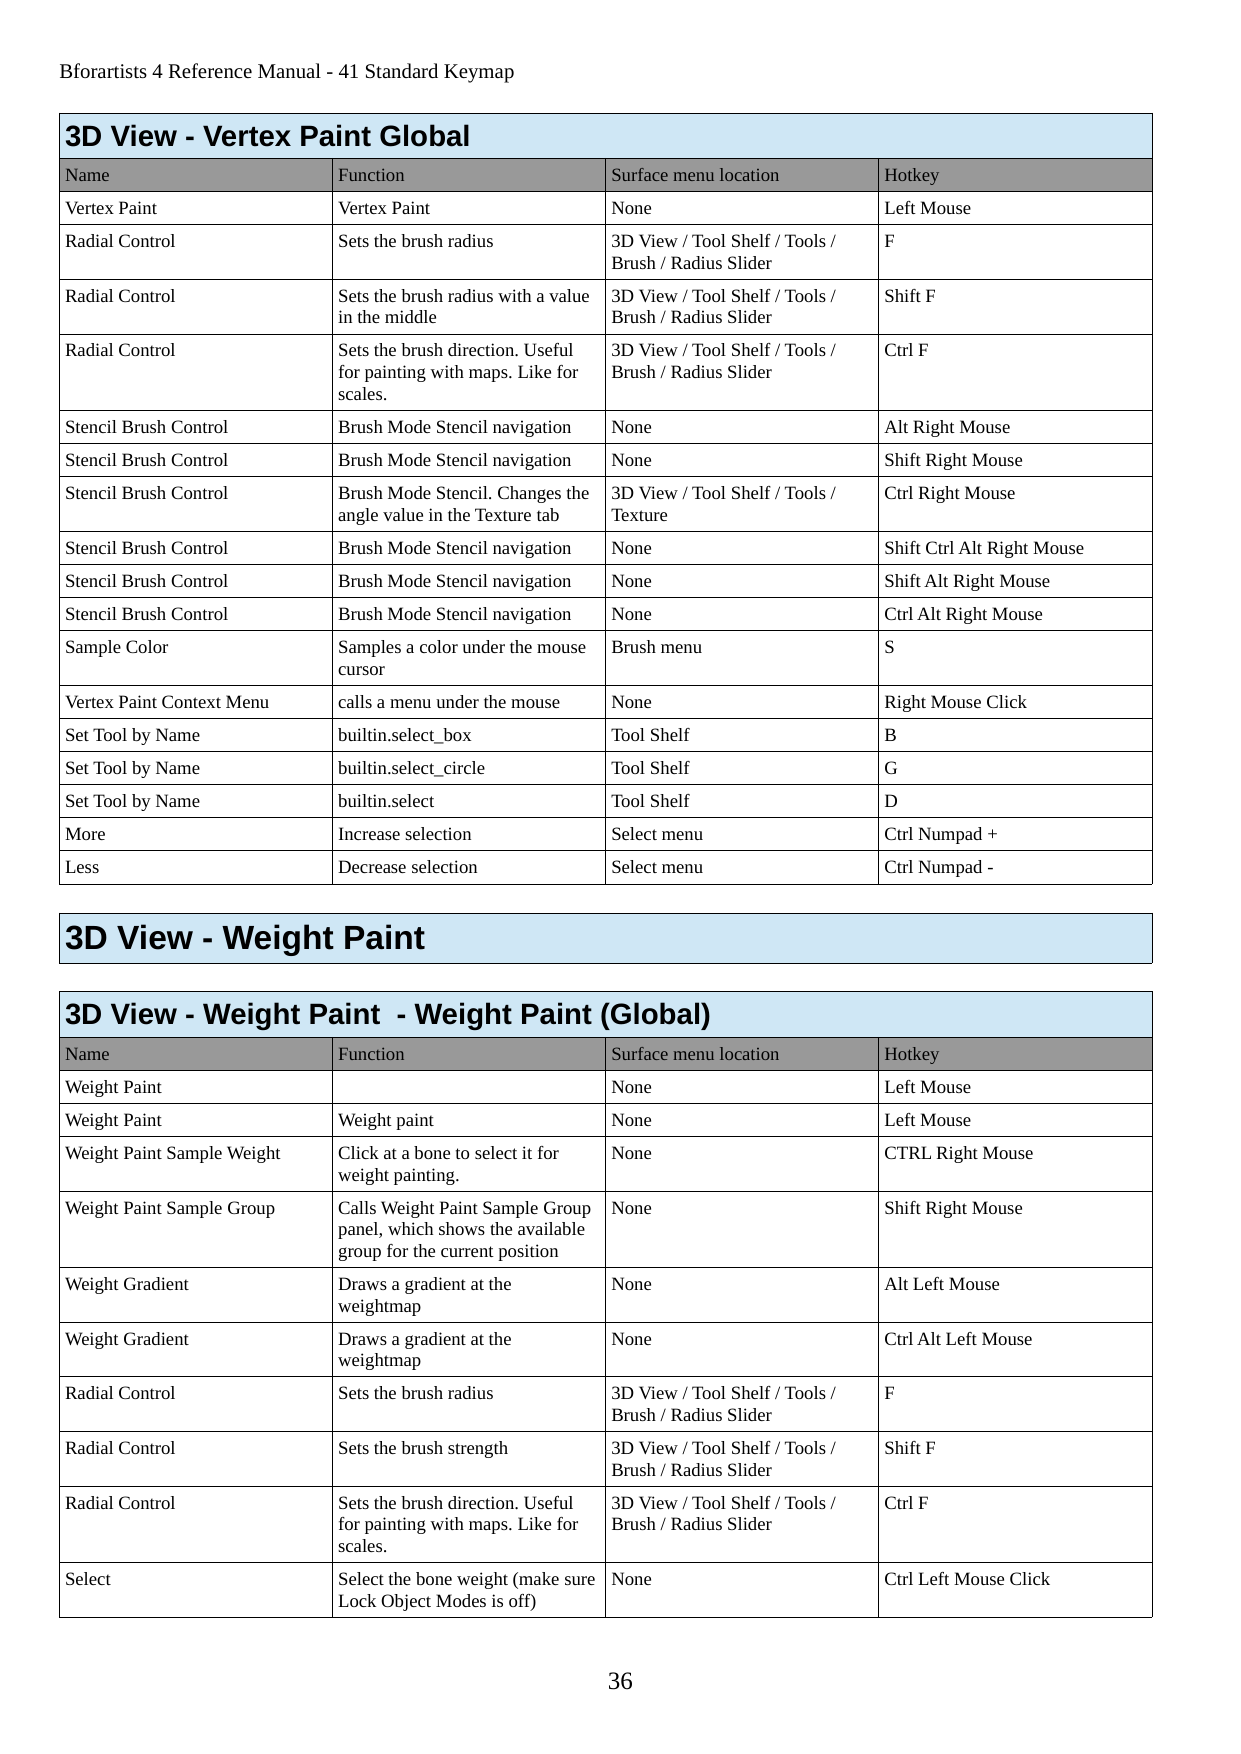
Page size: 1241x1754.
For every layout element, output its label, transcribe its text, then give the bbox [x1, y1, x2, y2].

table_cell Left Mouse [879, 192, 1152, 224]
table_cell builtin.select_circle [333, 752, 605, 784]
table_cell Sets the brush radius with a value in the middle [333, 280, 605, 333]
table_cell Stencil Brush Control [60, 565, 332, 597]
table_cell Weight Paint Sample Group [60, 1192, 332, 1267]
table_cell Stencil Brush Control [60, 598, 332, 630]
table_cell Shift Ctrl Alt Right Mouse [879, 532, 1152, 564]
table_cell Select the bone weight (make sure Lock Object Modes is off) [333, 1563, 605, 1617]
table_cell 3D View / Tool Shelf / Tools / Brush / Radius Slider [606, 335, 878, 410]
table_cell Hotkey [879, 1038, 1152, 1070]
table_cell Samples a color under the mouse cursor [333, 631, 605, 685]
table_cell None [606, 192, 878, 224]
table_cell calls a menu under the mouse [333, 686, 605, 718]
table_cell Name [60, 159, 332, 191]
table_cell Brush Mode Stencil navigation [333, 565, 605, 597]
table_cell Vertex Paint [333, 192, 605, 224]
table_cell Left Mouse [879, 1104, 1152, 1136]
table_cell Sets the brush radius [333, 225, 605, 279]
table_cell Tool Shelf [606, 752, 878, 784]
table_cell Function [333, 1038, 605, 1070]
table_cell None [606, 1071, 878, 1103]
table_cell Weight paint [333, 1104, 605, 1136]
table_cell Ctrl F [879, 1487, 1152, 1562]
table_cell Ctrl Left Mouse Click [879, 1563, 1152, 1617]
table_cell None [606, 565, 878, 597]
table_cell Weight Paint Sample Weight [60, 1137, 332, 1191]
table_cell Less [60, 851, 332, 883]
table_cell Stencil Brush Control [60, 477, 332, 531]
table_cell Radial Control [60, 1487, 332, 1562]
table_header 3D View - Weight Paint - Weight Paint (Global) [60, 992, 1152, 1037]
table_cell Weight Paint [60, 1104, 332, 1136]
table_cell Brush Mode Stencil. Changes the angle value in the Texture tab [333, 477, 605, 531]
table_cell Tool Shelf [606, 719, 878, 751]
table_cell Select menu [606, 818, 878, 850]
table_cell B [879, 719, 1152, 751]
table_cell builtin.select [333, 785, 605, 817]
table_cell Ctrl Numpad - [879, 851, 1152, 883]
table_cell None [606, 1268, 878, 1322]
table_cell Vertex Paint Context Menu [60, 686, 332, 718]
table_cell Select menu [606, 851, 878, 883]
table_cell Vertex Paint [60, 192, 332, 224]
table_cell Click at a bone to select it for weight painting. [333, 1137, 605, 1191]
table_cell Set Tool by Name [60, 719, 332, 751]
table_cell Weight Gradient [60, 1268, 332, 1322]
table_cell Sets the brush radius [333, 1377, 605, 1431]
table_cell None [606, 1137, 878, 1191]
table_cell Sample Color [60, 631, 332, 685]
table_cell Brush menu [606, 631, 878, 685]
table_cell Ctrl F [879, 335, 1152, 410]
table_cell 3D View / Tool Shelf / Tools / Brush / Radius Slider [606, 225, 878, 279]
table_cell Stencil Brush Control [60, 532, 332, 564]
table_cell Function [333, 159, 605, 191]
table_cell None [606, 1563, 878, 1617]
table_cell Weight Paint [60, 1071, 332, 1103]
table_cell F [879, 225, 1152, 279]
table_cell Surface menu location [606, 1038, 878, 1070]
table_cell Shift Alt Right Mouse [879, 565, 1152, 597]
table_cell Brush Mode Stencil navigation [333, 598, 605, 630]
table_cell Stencil Brush Control [60, 411, 332, 443]
table_cell Ctrl Numpad + [879, 818, 1152, 850]
table_cell Shift F [879, 280, 1152, 333]
table_cell Alt Right Mouse [879, 411, 1152, 443]
table_cell None [606, 1192, 878, 1267]
table_cell D [879, 785, 1152, 817]
table_cell Calls Weight Paint Sample Group panel, which shows the available group for the current position [333, 1192, 605, 1267]
table_cell Tool Shelf [606, 785, 878, 817]
table_cell None [606, 444, 878, 476]
table_cell Decrease selection [333, 851, 605, 883]
table_cell Sets the brush direction. Useful for painting with maps. Like for scales. [333, 1487, 605, 1562]
table_cell G [879, 752, 1152, 784]
table_cell None [606, 1104, 878, 1136]
table_cell Ctrl Alt Left Mouse [879, 1323, 1152, 1376]
table_cell Ctrl Right Mouse [879, 477, 1152, 531]
table_cell Weight Gradient [60, 1323, 332, 1376]
table_cell Shift F [879, 1432, 1152, 1486]
table_cell Alt Left Mouse [879, 1268, 1152, 1322]
table_cell None [606, 598, 878, 630]
table_cell None [606, 532, 878, 564]
table_cell None [606, 686, 878, 718]
table_cell Radial Control [60, 225, 332, 279]
table_cell Set Tool by Name [60, 785, 332, 817]
table_cell builtin.select_box [333, 719, 605, 751]
table_cell Draws a gradient at the weightmap [333, 1323, 605, 1376]
table_cell Hotkey [879, 159, 1152, 191]
table_cell Radial Control [60, 280, 332, 333]
table_cell None [606, 411, 878, 443]
table_cell Select [60, 1563, 332, 1617]
table_cell 3D View / Tool Shelf / Tools / Brush / Radius Slider [606, 1487, 878, 1562]
table_cell Shift Right Mouse [879, 444, 1152, 476]
table_cell CTRL Right Mouse [879, 1137, 1152, 1191]
table_header 3D View - Vertex Paint Global [60, 114, 1152, 158]
table_cell Brush Mode Stencil navigation [333, 411, 605, 443]
table_cell Stencil Brush Control [60, 444, 332, 476]
table_cell Surface menu location [606, 159, 878, 191]
table_cell Radial Control [60, 335, 332, 410]
table_cell Set Tool by Name [60, 752, 332, 784]
table_cell Draws a gradient at the weightmap [333, 1268, 605, 1322]
table_cell Radial Control [60, 1432, 332, 1486]
table_cell 3D View / Tool Shelf / Tools / Brush / Radius Slider [606, 280, 878, 333]
table_cell 3D View / Tool Shelf / Tools / Texture [606, 477, 878, 531]
table_cell Brush Mode Stencil navigation [333, 532, 605, 564]
table_cell Sets the brush strength [333, 1432, 605, 1486]
table_cell Radial Control [60, 1377, 332, 1431]
table_cell F [879, 1377, 1152, 1431]
table_cell Ctrl Alt Right Mouse [879, 598, 1152, 630]
table_cell S [879, 631, 1152, 685]
table_cell Increase selection [333, 818, 605, 850]
table_cell 3D View / Tool Shelf / Tools / Brush / Radius Slider [606, 1432, 878, 1486]
table_cell Brush Mode Stencil navigation [333, 444, 605, 476]
table_cell More [60, 818, 332, 850]
table_header 3D View - Weight Paint [60, 914, 1152, 963]
table_cell 3D View / Tool Shelf / Tools / Brush / Radius Slider [606, 1377, 878, 1431]
table_cell Name [60, 1038, 332, 1070]
table_cell None [606, 1323, 878, 1376]
table_cell Right Mouse Click [879, 686, 1152, 718]
table_cell Shift Right Mouse [879, 1192, 1152, 1267]
table_cell Sets the brush direction. Useful for painting with maps. Like for scales. [333, 335, 605, 410]
table_cell Left Mouse [879, 1071, 1152, 1103]
table_cell [333, 1071, 605, 1103]
